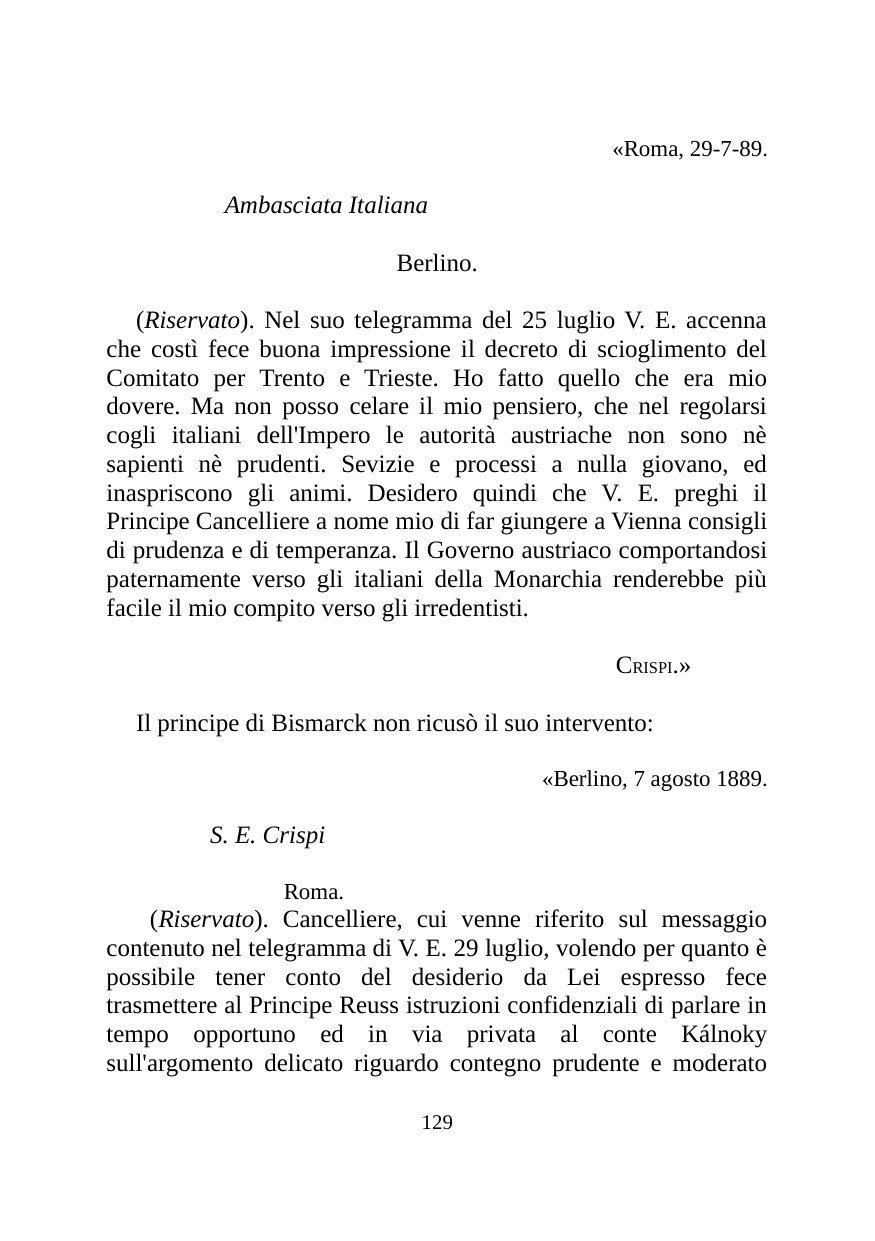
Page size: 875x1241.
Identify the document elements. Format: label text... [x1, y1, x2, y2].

text Ambasciata Italiana [195, 190, 768, 219]
text (Riservato). Cancelliere, cui venne riferito sul messaggio contenuto nel telegramma di V. E. 29 luglio, volendo per quanto è possibile tener conto del desiderio da Lei espresso fece trasmettere al Principe Reuss istruzioni confidenziali di parlare in tempo opportuno ed in via privata al conte Kálnoky sull'argomento delicato riguardo contegno prudente e moderato [106, 904, 768, 1077]
text Il principe di Bismarck non ricusò il suo intervento: [106, 708, 768, 736]
text Roma. [254, 878, 768, 904]
text Crispi.» [106, 650, 691, 679]
text «Berlino, 7 agosto 1889. [106, 765, 768, 791]
text «Roma, 29-7-89. [106, 135, 768, 161]
text Berlino. [106, 248, 768, 276]
text (Riservato). Nel suo telegramma del 25 luglio V. E. accenna che costì fece buona impressione il decreto di scioglimento del Comitato per Trento e Trieste. Ho fatto quello che era mio dovere. Ma non posso celare il mio pensiero, che nel regolarsi cogli italiani dell'Impero le autorità austriache non sono nè sapienti nè prudenti. Sevizie e processi a nulla giovano, ed inaspriscono gli animi. Desidero quindi che V. E. preghi il Principe Cancelliere a nome mio di far giungere a Vienna consigli di prudenza e di temperanza. Il Governo austriaco comportandosi paternamente verso gli italiani della Monarchia renderebbe più facile il mio compito verso gli irredentisti. [106, 305, 768, 621]
text S. E. Crispi [180, 820, 768, 849]
